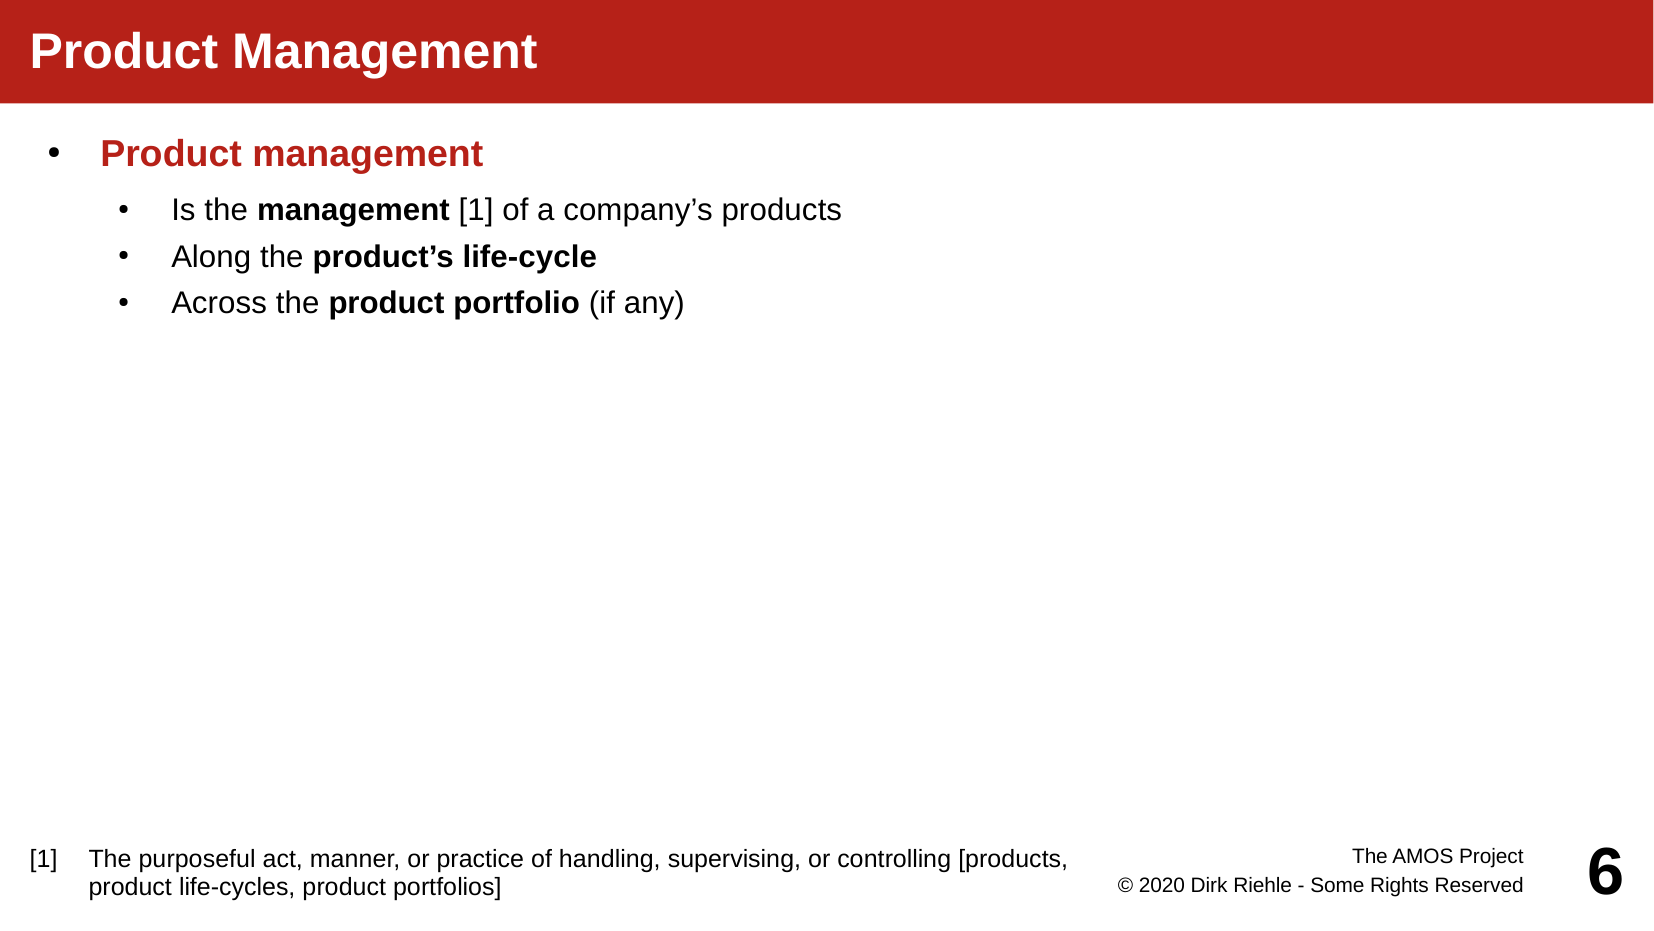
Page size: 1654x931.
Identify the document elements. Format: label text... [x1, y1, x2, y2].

text_box [1] The purposeful act, manner, or practice of handling, supervising, or controlling [products, product life-cycles, product portfolios] [0, 693, 1182, 931]
title Product Management [0, 0, 1654, 104]
list Product management Is the management [1] of a company’s products Along the product’s life-cycle Across the product portfolio (if any) [29, 132, 1625, 798]
